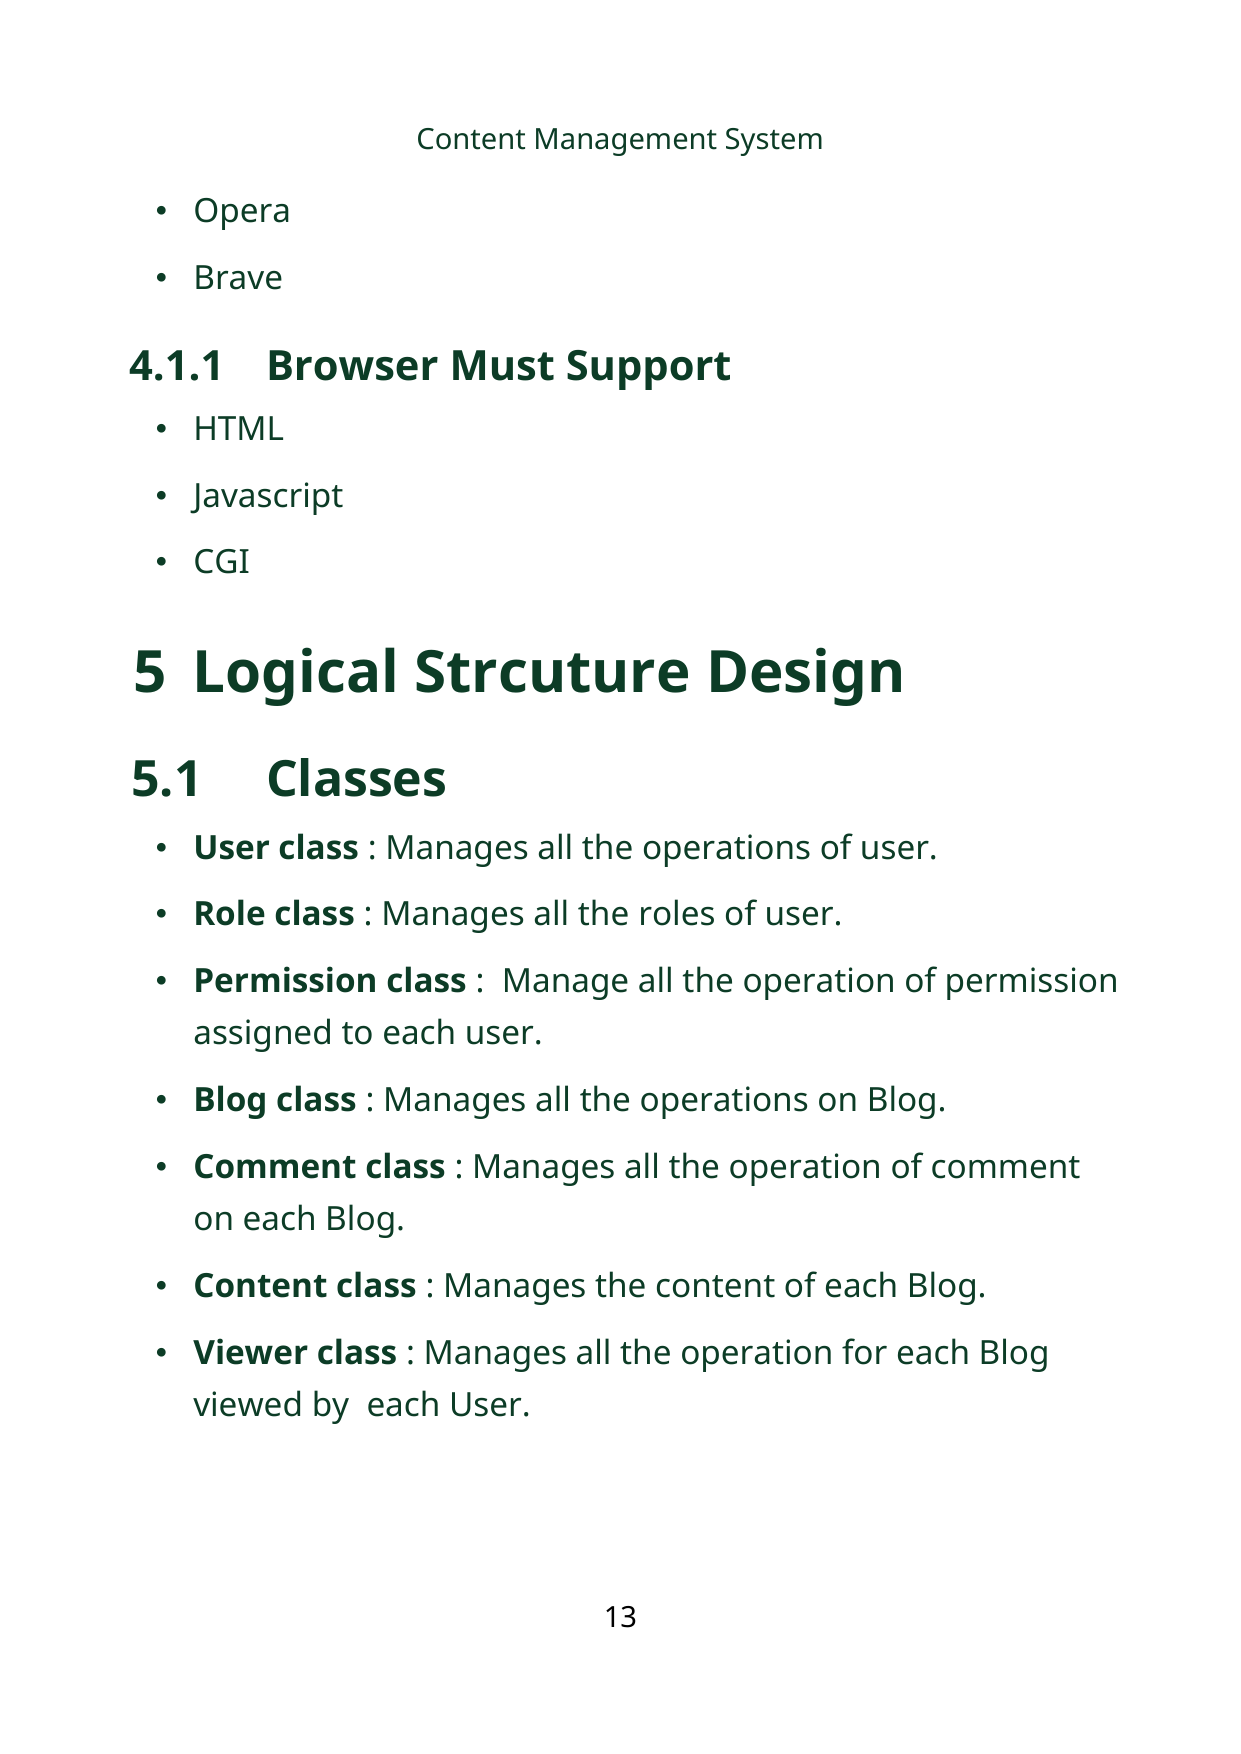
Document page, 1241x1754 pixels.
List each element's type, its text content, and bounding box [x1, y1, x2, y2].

list Permission class : Manage all the operation of permission assigned to each user. [156, 957, 1122, 1054]
subtitle Classes [118, 743, 1122, 811]
list User class : Manages all the operations of user. [156, 823, 1122, 869]
list Comment class : Manages all the operation of comment on each Blog. [156, 1143, 1122, 1240]
list HTML [156, 405, 1122, 450]
list Blog class : Manages all the operations on Blog. [156, 1076, 1122, 1121]
list Viewer class : Manages all the operation for each Blog viewed by each User. [156, 1328, 1122, 1426]
list CGI [156, 538, 1122, 584]
list Opera [156, 187, 1122, 233]
list Content class : Manages the content of each Blog. [156, 1262, 1122, 1307]
list Javascript [156, 471, 1122, 517]
subtitle Logical Strcuture Design [118, 630, 1122, 709]
subtitle Browser Must Support [118, 335, 1122, 392]
list Brave [156, 254, 1122, 299]
list Role class : Manages all the roles of user. [156, 890, 1122, 936]
